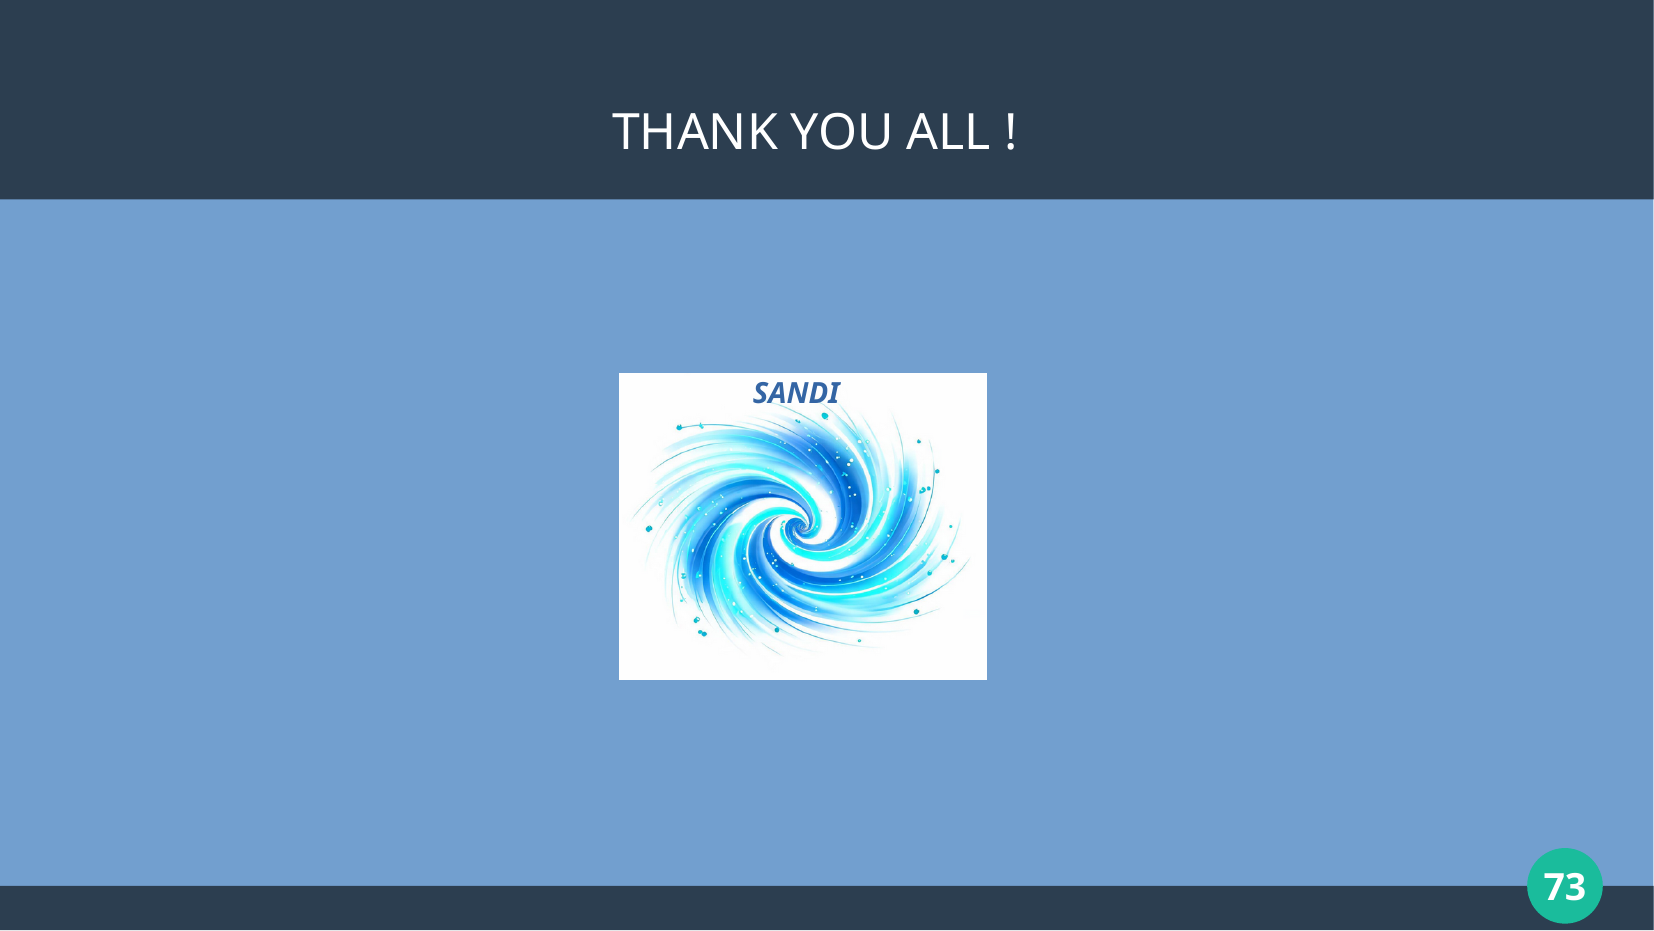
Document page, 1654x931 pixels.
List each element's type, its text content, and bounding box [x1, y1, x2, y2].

picture [619, 373, 987, 680]
text_box SANDI [734, 364, 858, 420]
text_box THANK YOU ALL ! [578, 65, 1052, 195]
